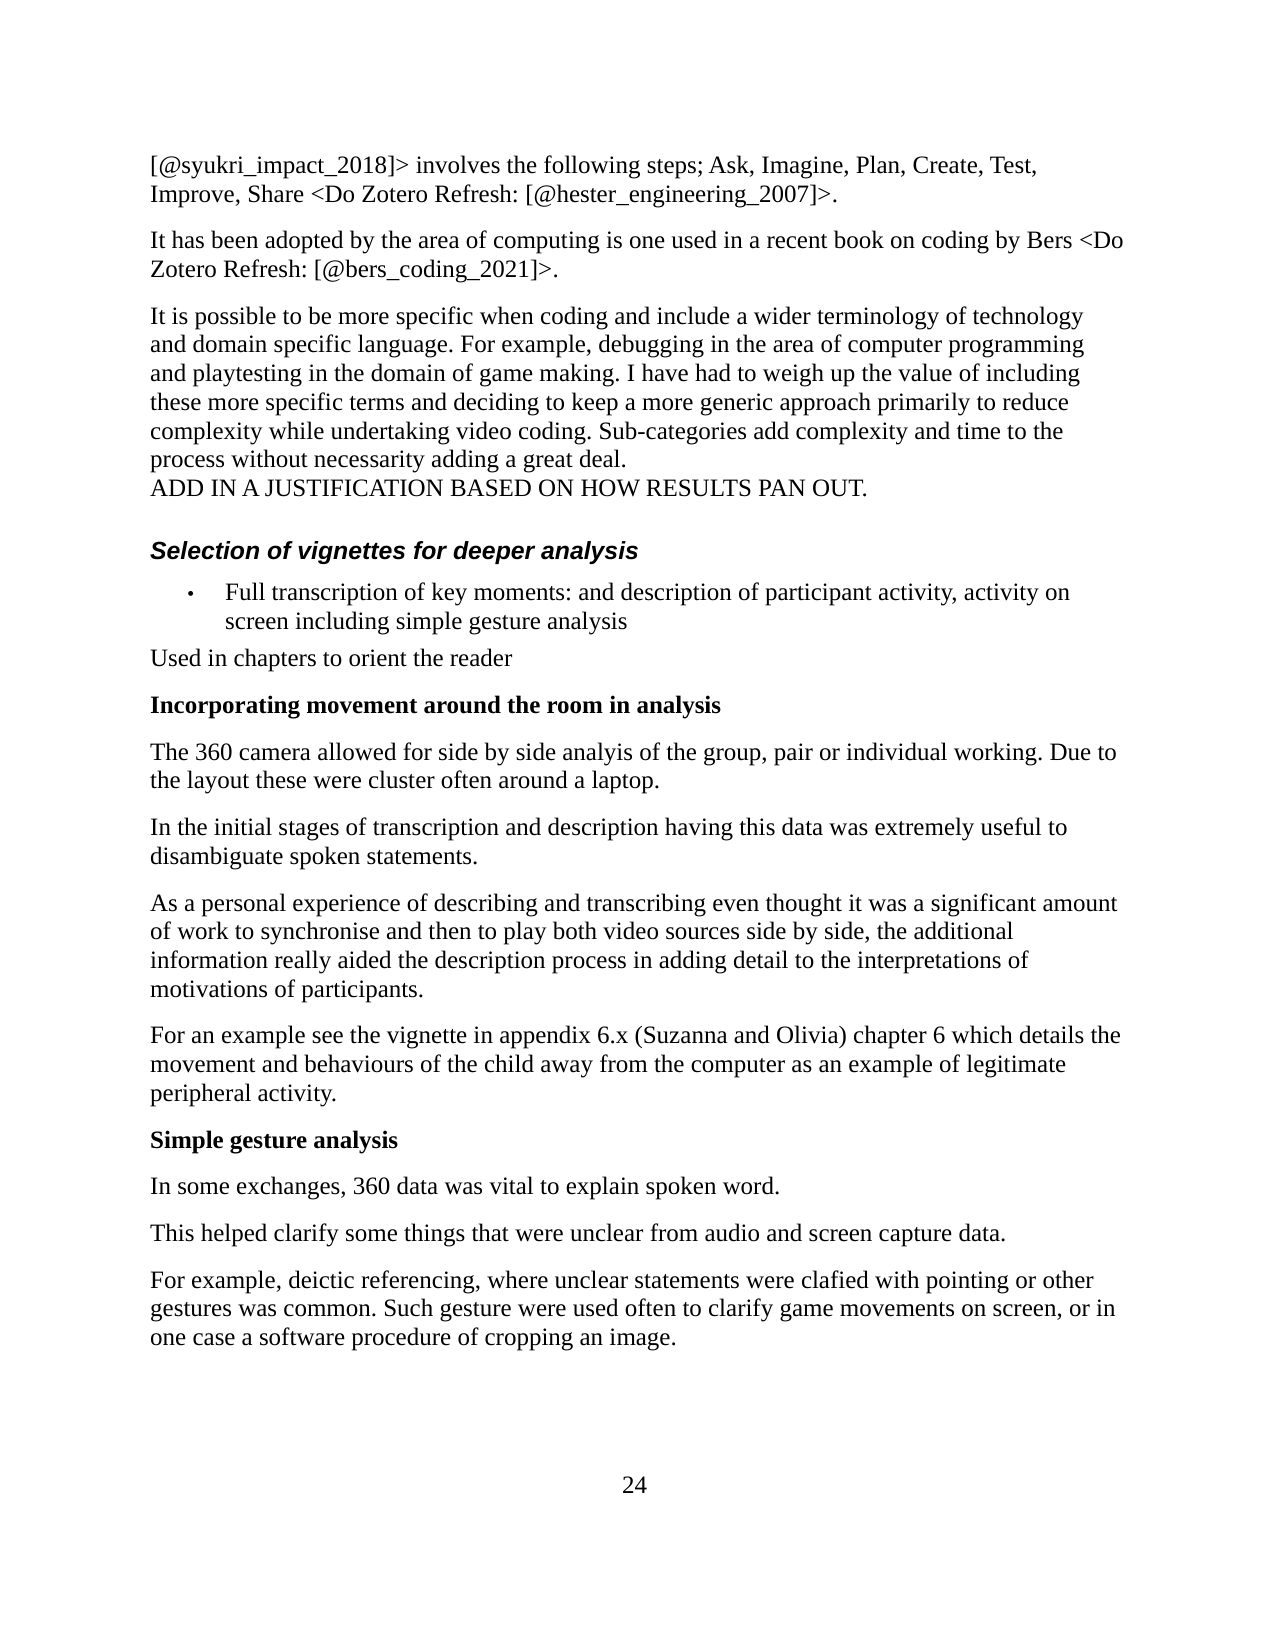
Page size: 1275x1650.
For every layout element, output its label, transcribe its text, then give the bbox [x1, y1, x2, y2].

text This helped clarify some things that were unclear from audio and screen capture data. [150, 1218, 1125, 1247]
text As a personal experience of describing and transcribing even thought it was a significant amount of work to synchronise and then to play both video sources side by side, the additional information really aided the description process in adding detail to the interpretations of motivations of participants. [150, 888, 1125, 1003]
text Simple gesture analysis [150, 1125, 1125, 1153]
text Used in chapters to orient the reader [150, 643, 1125, 672]
text In some exchanges, 360 data was vital to explain spoken word. [150, 1171, 1125, 1200]
list Full transcription of key moments: and description of participant activity, activity on screen including simple gesture analysis [187, 577, 1125, 634]
text [@syukri_impact_2018]> involves the following steps; Ask, Imagine, Plan, Create, Test, Improve, Share <Do Zotero Refresh: [@hester_engineering_2007]>. [150, 150, 1125, 207]
text In the initial stages of transcription and description having this data was extremely useful to disambiguate spoken statements. [150, 812, 1125, 870]
text Incorporating movement around the room in analysis [150, 690, 1125, 719]
text It is possible to be more specific when coding and include a wider terminology of technology and domain specific language. For example, debugging in the area of computer programming and playtesting in the domain of game making. I have had to weigh up the value of including these more specific terms and deciding to keep a more generic approach primarily to reduce complexity while undertaking video coding. Sub-categories add complexity and time to the process without necessarity adding a great deal. ADD IN A JUSTIFICATION BASED ON HOW RESULTS PAN OUT. [150, 301, 1125, 502]
text It has been adopted by the area of computing is one used in a recent book on coding by Bers <Do Zotero Refresh: [@bers_coding_2021]>. [150, 225, 1125, 283]
subtitle Selection of vignettes for deeper analysis [150, 536, 1125, 564]
text The 360 camera allowed for side by side analyis of the group, pair or individual working. Due to the layout these were cluster often around a laptop. [150, 737, 1125, 794]
text For an example see the vignette in appendix 6.x (Suzanna and Olivia) chapter 6 which details the movement and behaviours of the child away from the computer as an example of legitimate peripheral activity. [150, 1021, 1125, 1107]
text For example, deictic referencing, where unclear statements were clafied with pointing or other gestures was common. Such gesture were used often to clarify game movements on screen, or in one case a software procedure of cropping an image. [150, 1265, 1125, 1351]
